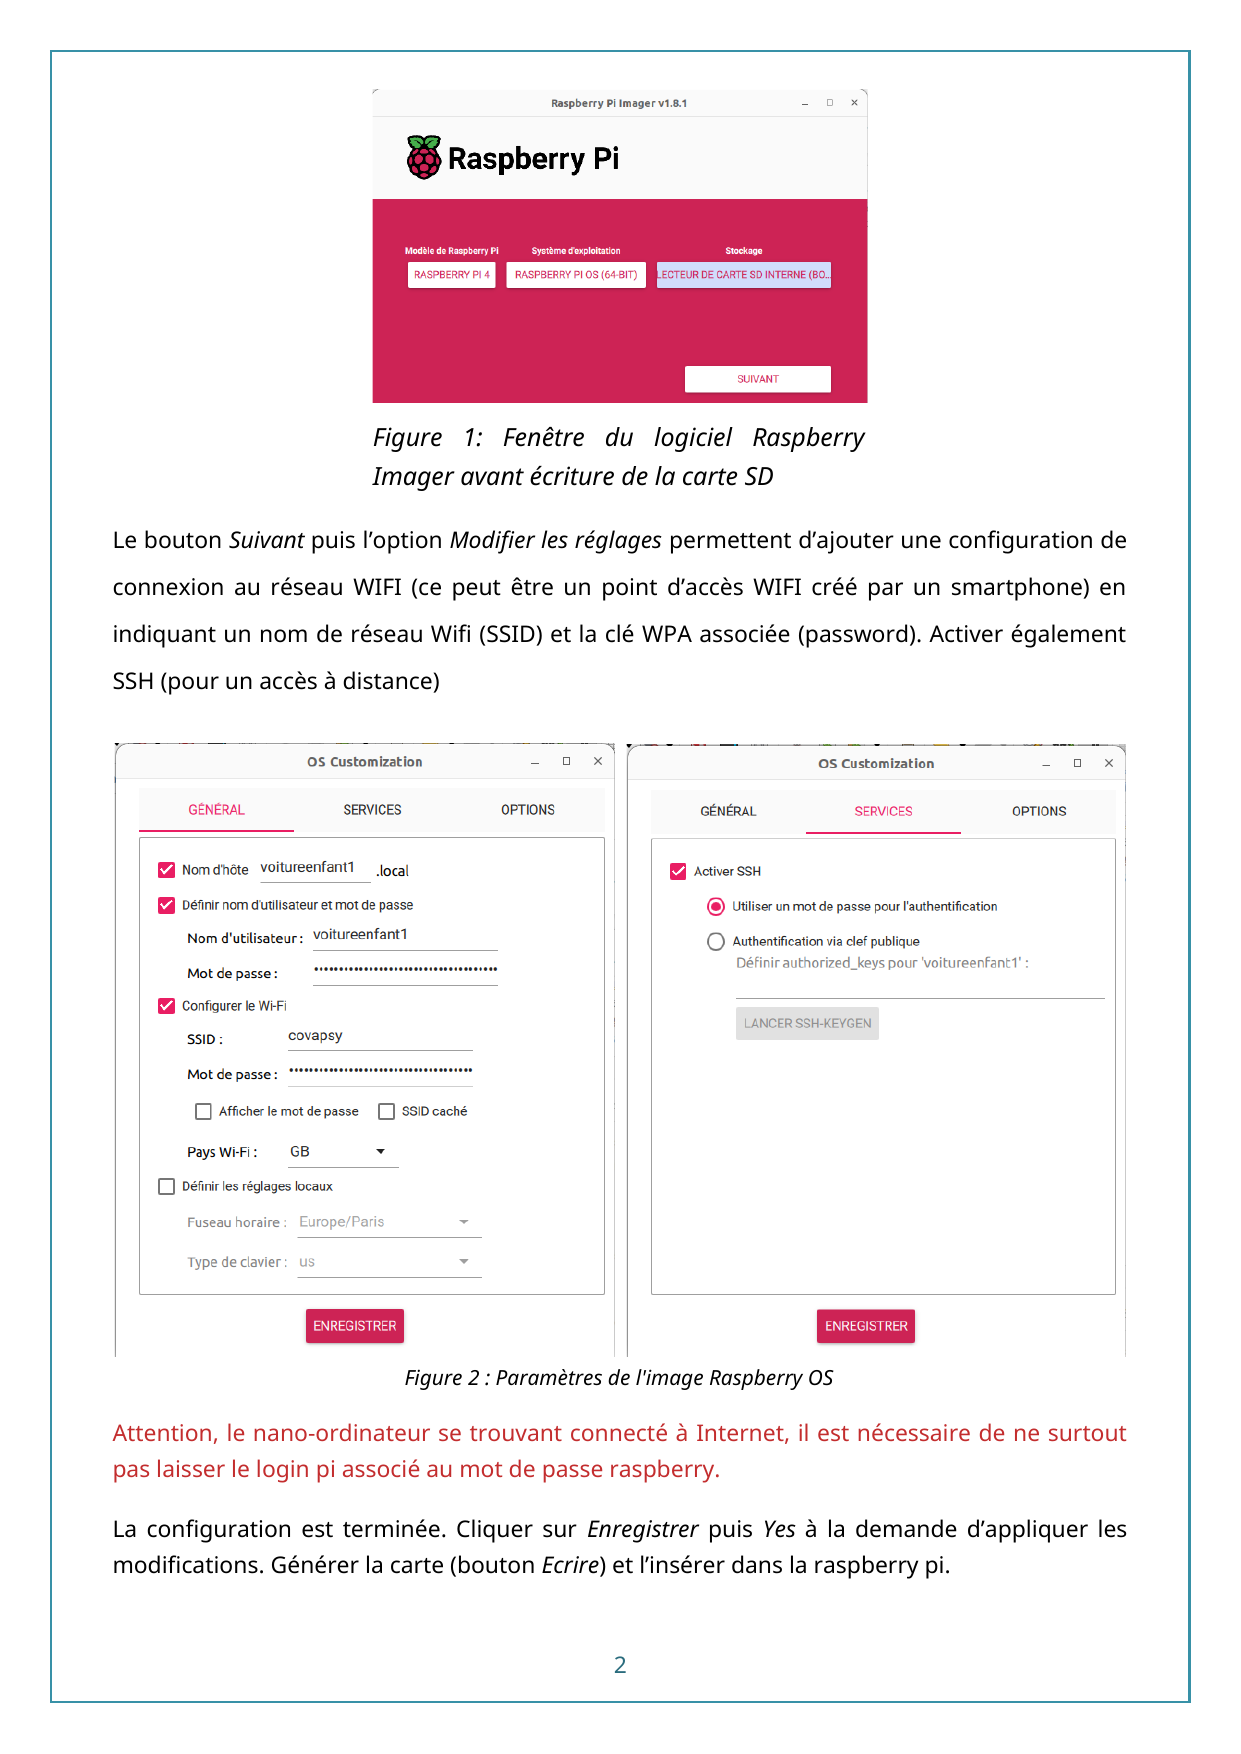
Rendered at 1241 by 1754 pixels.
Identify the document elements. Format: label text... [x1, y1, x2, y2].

text Attention, le nano-ordinateur se trouvant connecté à Internet, il est nécessaire de ne surtout pas laisser le login pi associé au mot de passe raspberry. [112, 1417, 1128, 1484]
picture [114, 743, 615, 1357]
text Le bouton Suivant puis l’option Modifier les réglages permettent d’ajouter une configuration de connexion au réseau WIFI (ce peut être un point d’accès WIFI créé par un smartphone) en indiquant un nom de réseau Wifi (SSID) et la clé WPA associée (password). Activer également SSH (pour un accès à distance) [112, 524, 1128, 696]
picture [372, 89, 868, 403]
picture [626, 744, 1126, 1357]
text Figure 2 : Paramètres de l'image Raspberry OS [112, 1363, 1128, 1392]
text La configuration est terminée. Cliquer sur Enregistrer puis Yes à la demande d’appliquer les modifications. Générer la carte (bouton Ecrire) et l’insérer dans la raspberry pi. [112, 1513, 1128, 1581]
text Figure 1: Fenêtre du logiciel Raspberry Imager avant écriture de la carte SD [373, 403, 868, 493]
